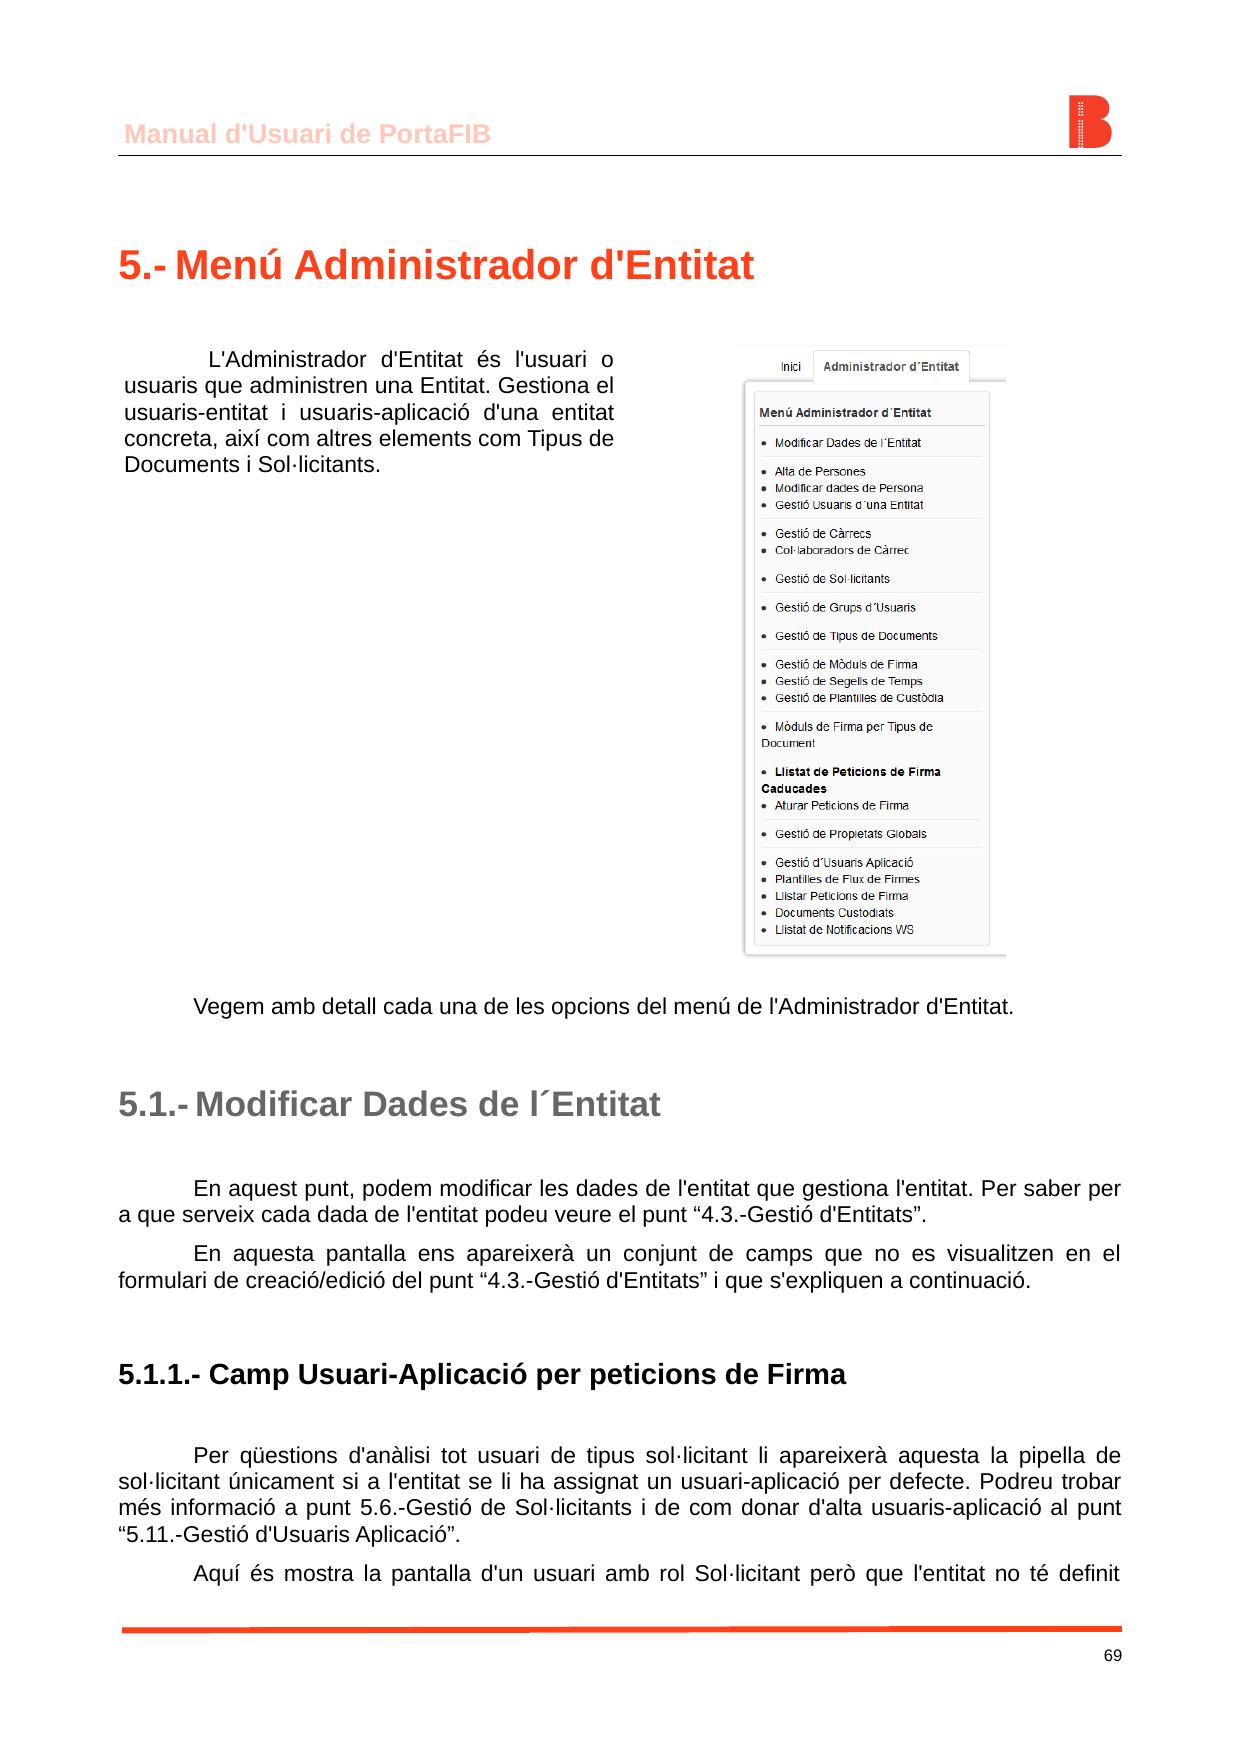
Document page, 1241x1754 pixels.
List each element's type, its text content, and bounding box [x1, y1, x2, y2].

text Per qüestions d'anàlisi tot usuari de tipus sol·licitant li apareixerà aquesta la pipella de sol·licitant únicament si a l'entitat se li ha assignat un usuari-aplicació per defecte. Podreu trobar més informació a punt 5.6.-Gestió de Sol·licitants i de com donar d'alta usuaris-aplicació al punt “5.11.-Gestió d'Usuaris Aplicació”. [118, 1442, 1122, 1547]
text Vegem amb detall cada una de les opcions del menú de l'Administrador d'Entitat. [118, 993, 1122, 1019]
table_header L'Administrador d'Entitat és l'usuari o usuaris que administren una Entitat. Gestiona el usuaris-entitat i usuaris-aplicació d'una entitat concreta, així com altres elements com Tipus de Documents i Sol·licitants. [118, 340, 620, 993]
text Aquí és mostra la pantalla d'un usuari amb rol Sol·licitant però que l'entitat no té definit [118, 1559, 1122, 1586]
picture [736, 345, 1006, 961]
subtitle Camp Usuari-Aplicació per peticions de Firma [118, 1357, 1122, 1390]
text En aquesta pantalla ens apareixerà un conjunt de camps que no es visualitzen en el formulari de creació/edició del punt “4.3.-Gestió d'Entitats” i que s'expliquen a continuació. [118, 1240, 1122, 1293]
text En aquest punt, podem modificar les dades de l'entitat que gestiona l'entitat. Per saber per a que serveix cada dada de l'entitat podeu veure el punt “4.3.-Gestió d'Entitats”. [118, 1175, 1122, 1228]
table_header [620, 340, 1122, 993]
picture [1063, 94, 1117, 150]
subtitle Menú Administrador d'Entitat [118, 241, 1122, 289]
subtitle Modificar Dades de l´Entitat [118, 1083, 1122, 1124]
